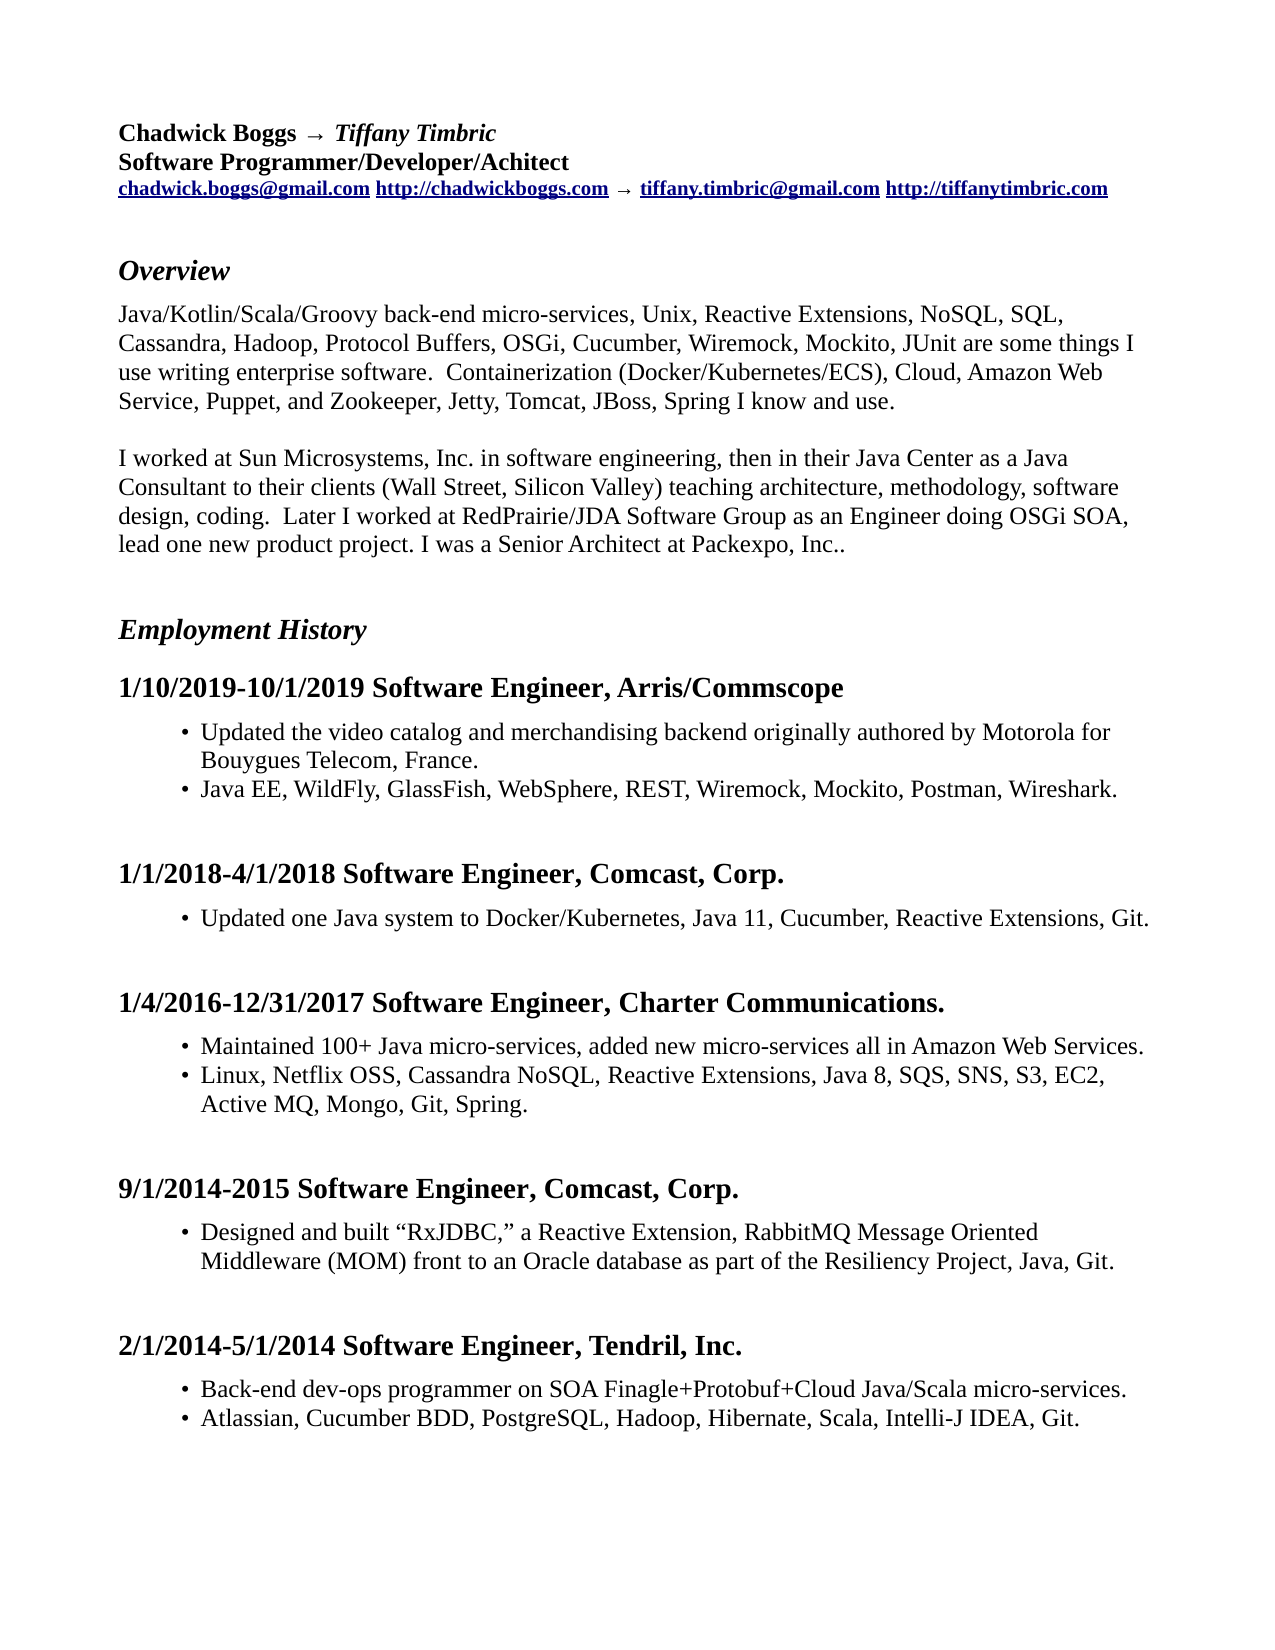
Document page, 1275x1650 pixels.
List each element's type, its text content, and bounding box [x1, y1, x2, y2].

subtitle Chadwick Boggs → Tiffany Timbric [118, 118, 1157, 147]
subtitle Software Programmer/Developer/Achitect chadwick.boggs@gmail.com http://chadwickboggs.com → tiffany.timbric@gmail.com http://tiffanytimbric.com [118, 147, 1157, 200]
subtitle 1/10/2019-10/1/2019 Software Engineer, Arris/Commscope [118, 671, 1157, 704]
list Updated one Java system to Docker/Kubernetes, Java 11, Cucumber, Reactive Extensions, Git. [200, 903, 1157, 931]
list Designed and built “RxJDBC,” a Reactive Extension, RabbitMQ Message Oriented Middleware (MOM) front to an Oracle database as part of the Resiliency Project, Java, Git. [181, 1217, 1157, 1275]
list Linux, Netflix OSS, Cassandra NoSQL, Reactive Extensions, Java 8, SQS, SNS, S3, EC2, Active MQ, Mongo, Git, Spring. [181, 1060, 1157, 1117]
subtitle Employment History [118, 612, 1157, 646]
text Java/Kotlin/Scala/Groovy back-end micro-services, Unix, Reactive Extensions, NoSQL, SQL, Cassandra, Hadoop, Protocol Buffers, OSGi, Cucumber, Wiremock, Mockito, JUnit are some things I use writing enterprise software. Containerization (Docker/Kubernetes/ECS), Cloud, Amazon Web Service, Puppet, and Zookeeper, Jetty, Tomcat, JBoss, Spring I know and use. [118, 299, 1157, 414]
list Atlassian, Cucumber BDD, PostgreSQL, Hadoop, Hibernate, Scala, Intelli-J IDEA, Git. [200, 1403, 1157, 1432]
text I worked at Sun Microsystems, Inc. in software engineering, then in their Java Center as a Java Consultant to their clients (Wall Street, Silicon Valley) teaching architecture, methodology, software design, coding. Later I worked at RedPrairie/JDA Software Group as an Engineer doing OSGi SOA, lead one new product project. I was a Senior Architect at Packexpo, Inc.. [118, 443, 1157, 558]
subtitle 2/1/2014-5/1/2014 Software Engineer, Tendril, Inc. [118, 1328, 1157, 1362]
list Back-end dev-ops programmer on SOA Finagle+Protobuf+Cloud Java/Scala micro-services. [181, 1374, 1157, 1403]
subtitle 9/1/2014-2015 Software Engineer, Comcast, Corp. [118, 1171, 1157, 1205]
subtitle 1/1/2018-4/1/2018 Software Engineer, Comcast, Corp. [118, 857, 1157, 890]
list Updated the video catalog and merchandising backend originally authored by Motorola for Bouygues Telecom, France. [181, 717, 1157, 774]
list Maintained 100+ Java micro-services, added new micro-services all in Amazon Web Services. [200, 1031, 1157, 1060]
subtitle 1/4/2016-12/31/2017 Software Engineer, Charter Communications. [118, 985, 1157, 1019]
list Java EE, WildFly, GlassFish, WebSphere, REST, Wiremock, Mockito, Postman, Wireshark. [200, 774, 1157, 803]
subtitle Overview [118, 253, 1157, 287]
